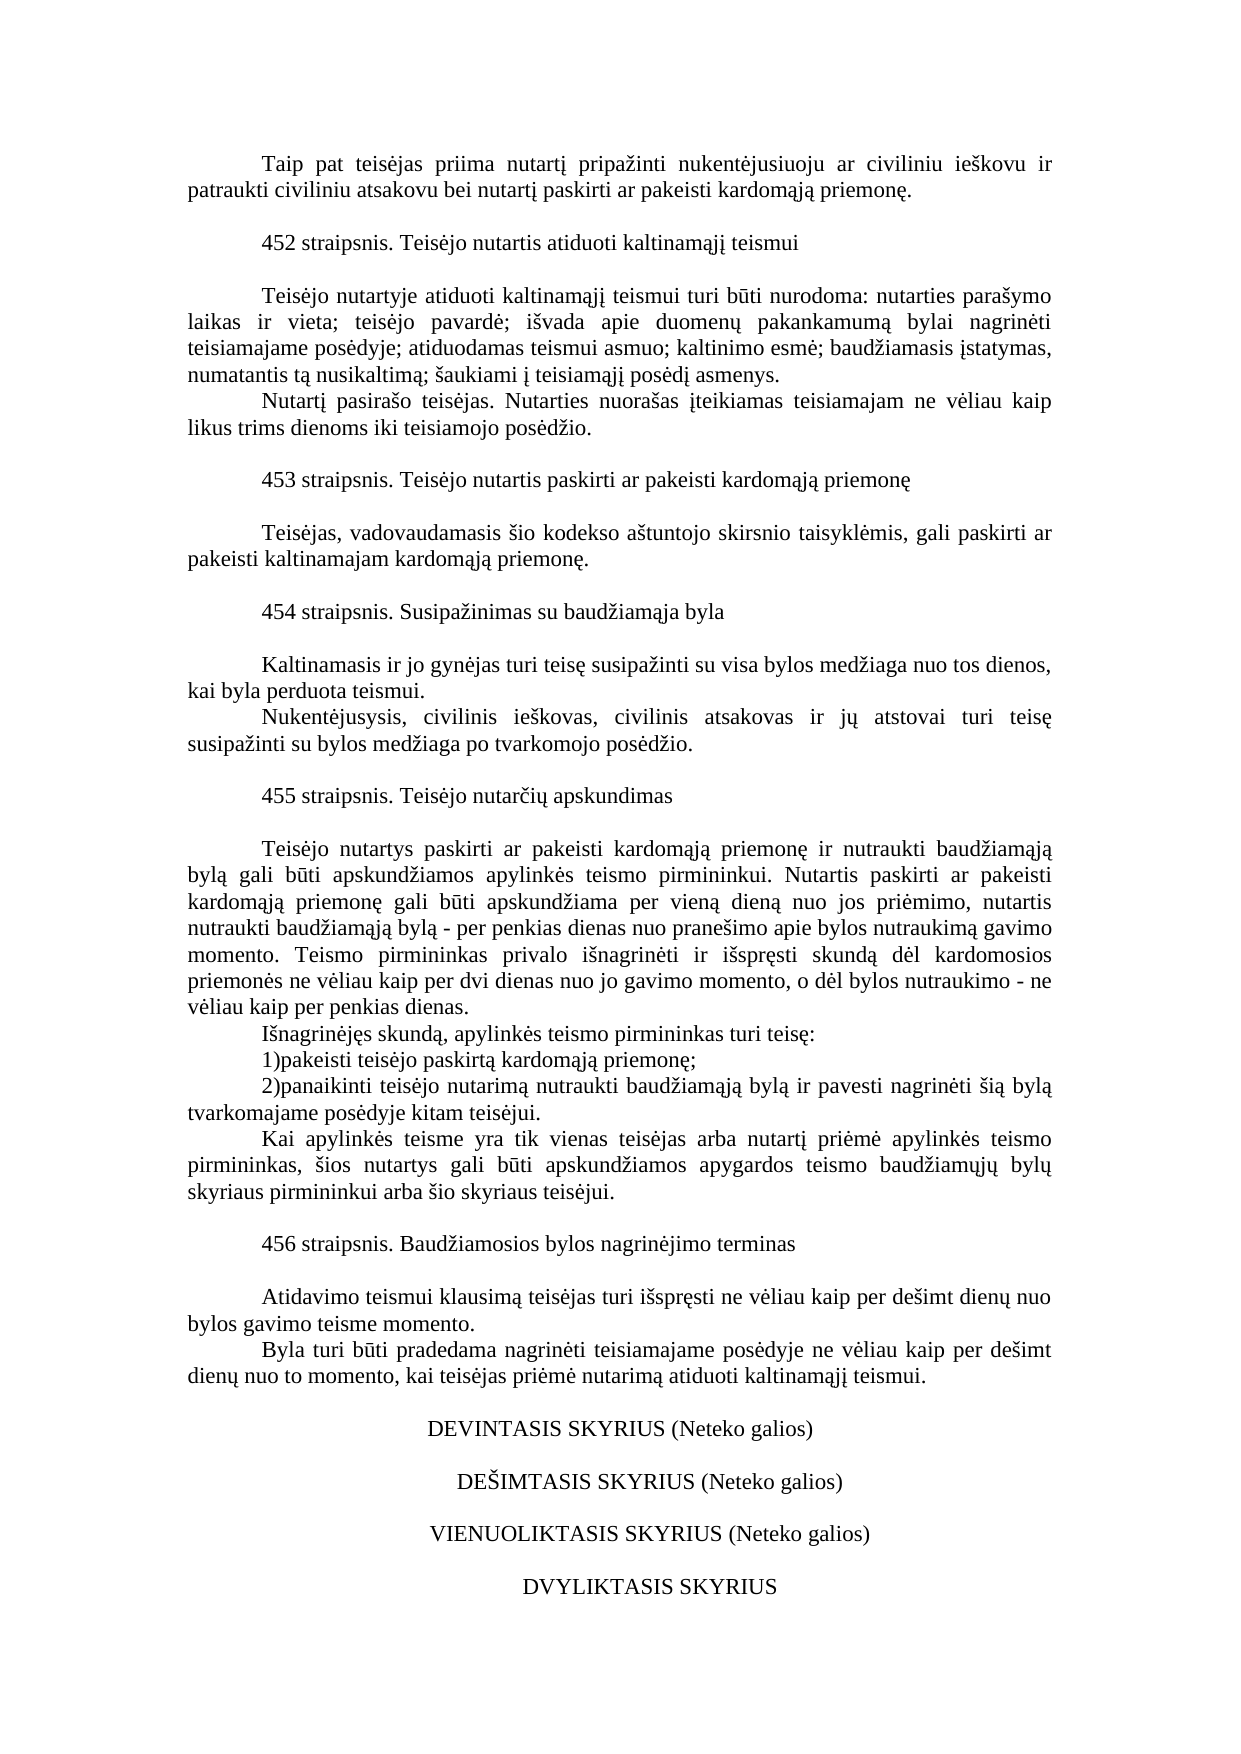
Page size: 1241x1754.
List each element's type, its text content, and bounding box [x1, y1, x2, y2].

text 1)pakeisti teisėjo paskirtą kardomąją priemonę; [187, 1046, 1053, 1072]
text 452 straipsnis. Teisėjo nutartis atiduoti kaltinamąjį teismui [187, 229, 1053, 255]
text Teisėjo nutartys paskirti ar pakeisti kardomąją priemonę ir nutraukti baudžiamąją bylą gali būti apskundžiamos apylinkės teismo pirmininkui. Nutartis paskirti ar pakeisti kardomąją priemonę gali būti apskundžiama per vieną dieną nuo jos priėmimo, nutartis nutraukti baudžiamąją bylą - per penkias dienas nuo pranešimo apie bylos nutraukimą gavimo momento. Teismo pirmininkas privalo išnagrinėti ir išspręsti skundą dėl kardomosios priemonės ne vėliau kaip per dvi dienas nuo jo gavimo momento, o dėl bylos nutraukimo - ne vėliau kaip per penkias dienas. [187, 835, 1053, 1020]
text Byla turi būti pradedama nagrinėti teisiamajame posėdyje ne vėliau kaip per dešimt dienų nuo to momento, kai teisėjas priėmė nutarimą atiduoti kaltinamąjį teismui. [187, 1336, 1053, 1389]
text 456 straipsnis. Baudžiamosios bylos nagrinėjimo terminas [187, 1231, 1053, 1257]
text 453 straipsnis. Teisėjo nutartis paskirti ar pakeisti kardomąją priemonę [187, 466, 1053, 493]
text 455 straipsnis. Teisėjo nutarčių apskundimas [187, 782, 1053, 809]
text 454 straipsnis. Susipažinimas su baudžiamąja byla [205, 598, 1053, 624]
text Nukentėjusysis, civilinis ieškovas, civilinis atsakovas ir jų atstovai turi teisę susipažinti su bylos medžiaga po tvarkomojo posėdžio. [187, 703, 1053, 756]
text Kai apylinkės teisme yra tik vienas teisėjas arba nutartį priėmė apylinkės teismo pirmininkas, šios nutartys gali būti apskundžiamos apygardos teismo baudžiamųjų bylų skyriaus pirmininkui arba šio skyriaus teisėjui. [187, 1125, 1053, 1204]
text Teisėjas, vadovaudamasis šio kodekso aštuntojo skirsnio taisyklėmis, gali paskirti ar pakeisti kaltinamajam kardomąją priemonę. [187, 519, 1053, 572]
text DVYLIKTASIS SKYRIUS [187, 1573, 1053, 1599]
text Kaltinamasis ir jo gynėjas turi teisę susipažinti su visa bylos medžiaga nuo tos dienos, kai byla perduota teismui. [187, 651, 1053, 703]
text DEŠIMTASIS SKYRIUS (Neteko galios) [187, 1468, 1053, 1494]
text 2)panaikinti teisėjo nutarimą nutraukti baudžiamąją bylą ir pavesti nagrinėti šią bylą tvarkomajame posėdyje kitam teisėjui. [187, 1072, 1053, 1125]
text Teisėjo nutartyje atiduoti kaltinamąjį teismui turi būti nurodoma: nutarties parašymo laikas ir vieta; teisėjo pavardė; išvada apie duomenų pakankamumą bylai nagrinėti teisiamajame posėdyje; atiduodamas teismui asmuo; kaltinimo esmė; baudžiamasis įstatymas, numatantis tą nusikaltimą; šaukiami į teisiamąjį posėdį asmenys. [187, 282, 1053, 387]
text Nutartį pasirašo teisėjas. Nutarties nuorašas įteikiamas teisiamajam ne vėliau kaip likus trims dienoms iki teisiamojo posėdžio. [187, 387, 1053, 440]
text Atidavimo teismui klausimą teisėjas turi išspręsti ne vėliau kaip per dešimt dienų nuo bylos gavimo teisme momento. [187, 1283, 1053, 1336]
text Išnagrinėjęs skundą, apylinkės teismo pirmininkas turi teisę: [187, 1020, 1053, 1046]
text DEVINTASIS SKYRIUS (Neteko galios) [187, 1415, 1053, 1441]
text Taip pat teisėjas priima nutartį pripažinti nukentėjusiuoju ar civiliniu ieškovu ir patraukti civiliniu atsakovu bei nutartį paskirti ar pakeisti kardomąją priemonę. [187, 150, 1053, 203]
text VIENUOLIKTASIS SKYRIUS (Neteko galios) [187, 1520, 1053, 1547]
